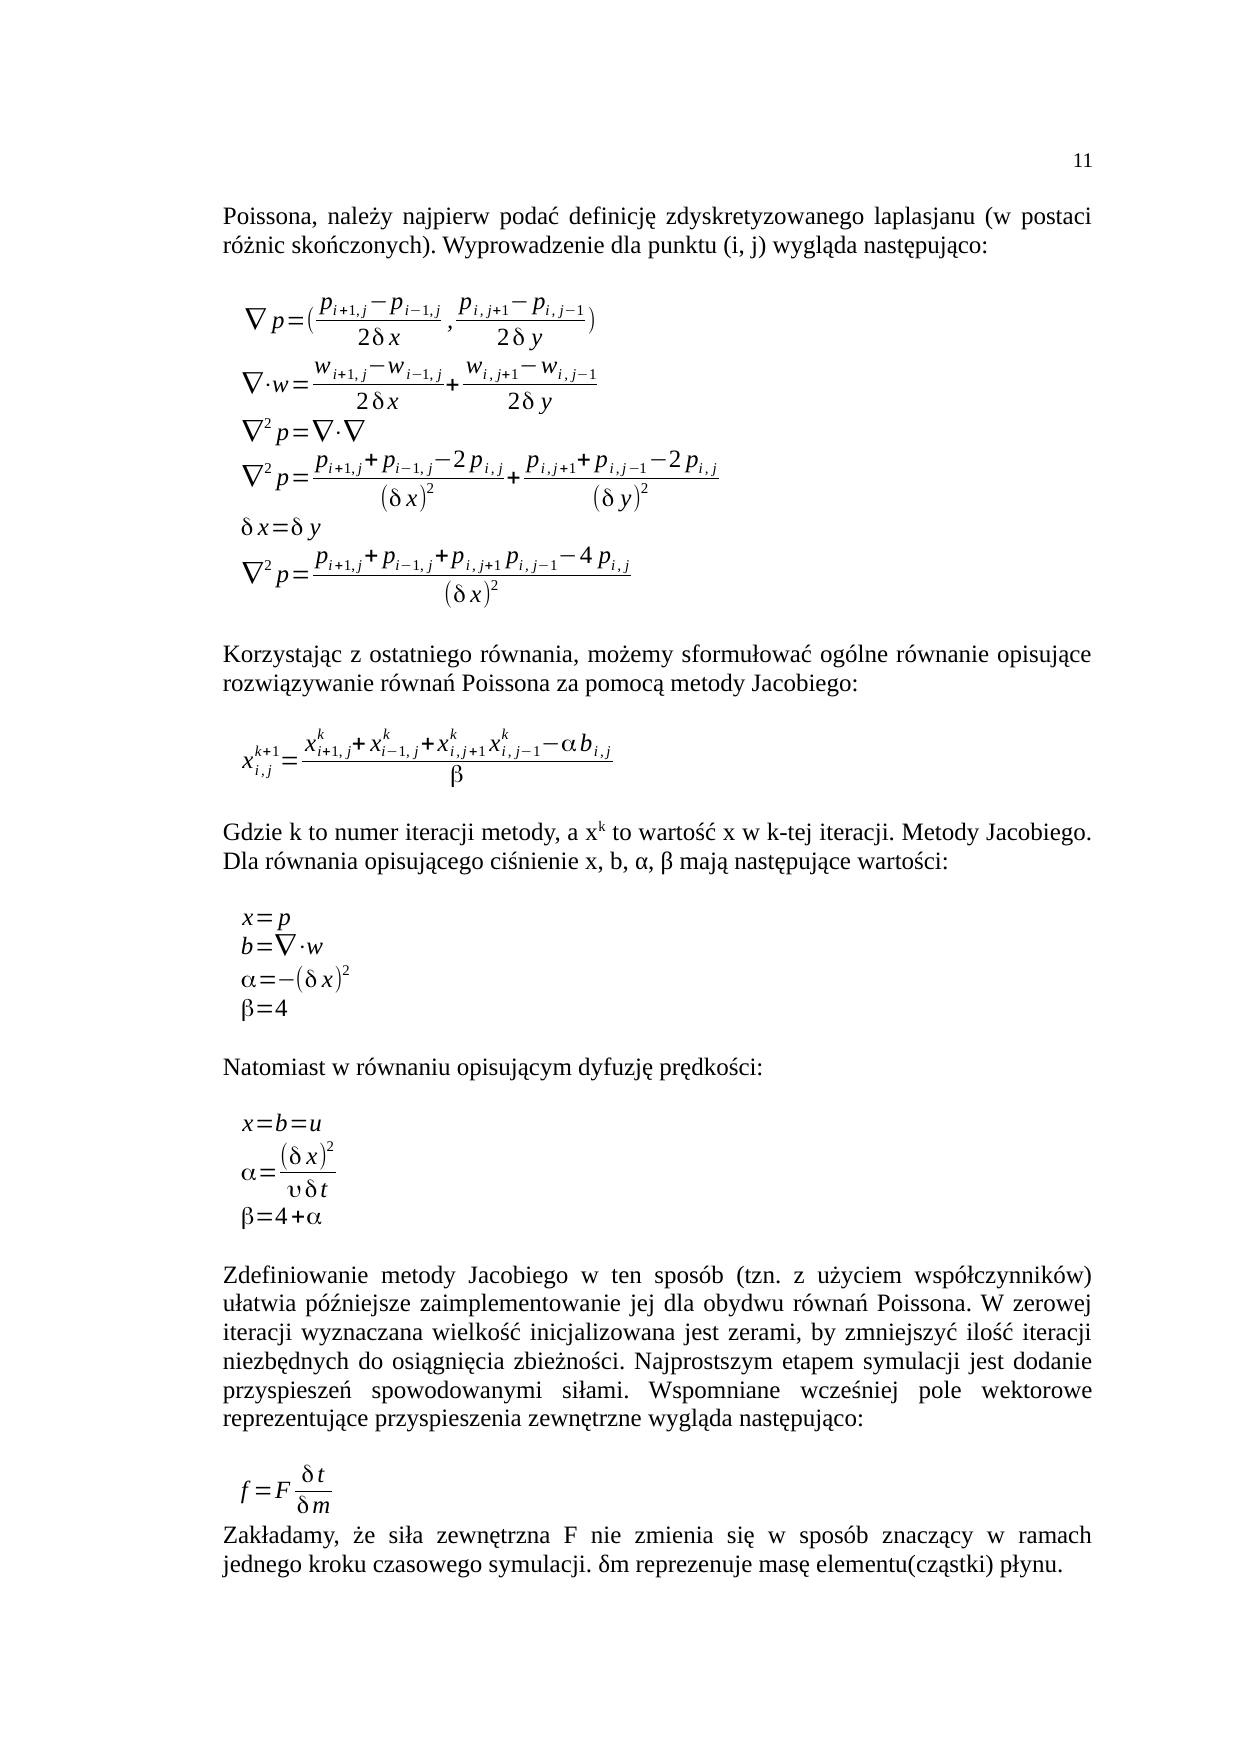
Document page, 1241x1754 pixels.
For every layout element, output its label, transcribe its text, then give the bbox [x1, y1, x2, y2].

list Gdzie k to numer iteracji metody, a xk to wartość x w k-tej iteracji. Metody Jacobiego. Dla równania opisującego ciśnienie x, b, α, β mają następujące wartości: [185, 817, 1093, 875]
list Zakładamy, że siła zewnętrzna F nie zmienia się w sposób znaczący w ramach jednego kroku czasowego symulacji. δm reprezenuje masę elementu(cząstki) płynu. [185, 1520, 1093, 1577]
list Natomiast w równaniu opisującym dyfuzję prędkości: [185, 1052, 1093, 1080]
list Poissona, należy najpierw podać definicję zdyskretyzowanego laplasjanu (w postaci różnic skończonych). Wyprowadzenie dla punktu (i, j) wygląda następująco: [185, 201, 1093, 259]
list Korzystając z ostatniego równania, możemy sformułować ogólne równanie opisujące rozwiązywanie równań Poissona za pomocą metody Jacobiego: [185, 639, 1093, 696]
list Zdefiniowanie metody Jacobiego w ten sposób (tzn. z użyciem współczynników) ułatwia późniejsze zaimplementowanie jej dla obydwu równań Poissona. W zerowej iteracji wyznaczana wielkość inicjalizowana jest zerami, by zmniejszyć ilość iteracji niezbędnych do osiągnięcia zbieżności. Najprostszym etapem symulacji jest dodanie przyspieszeń spowodowanymi siłami. Wspomniane wcześniej pole wektorowe reprezentujące przyspieszenia zewnętrzne wygląda następująco: [185, 1260, 1093, 1432]
